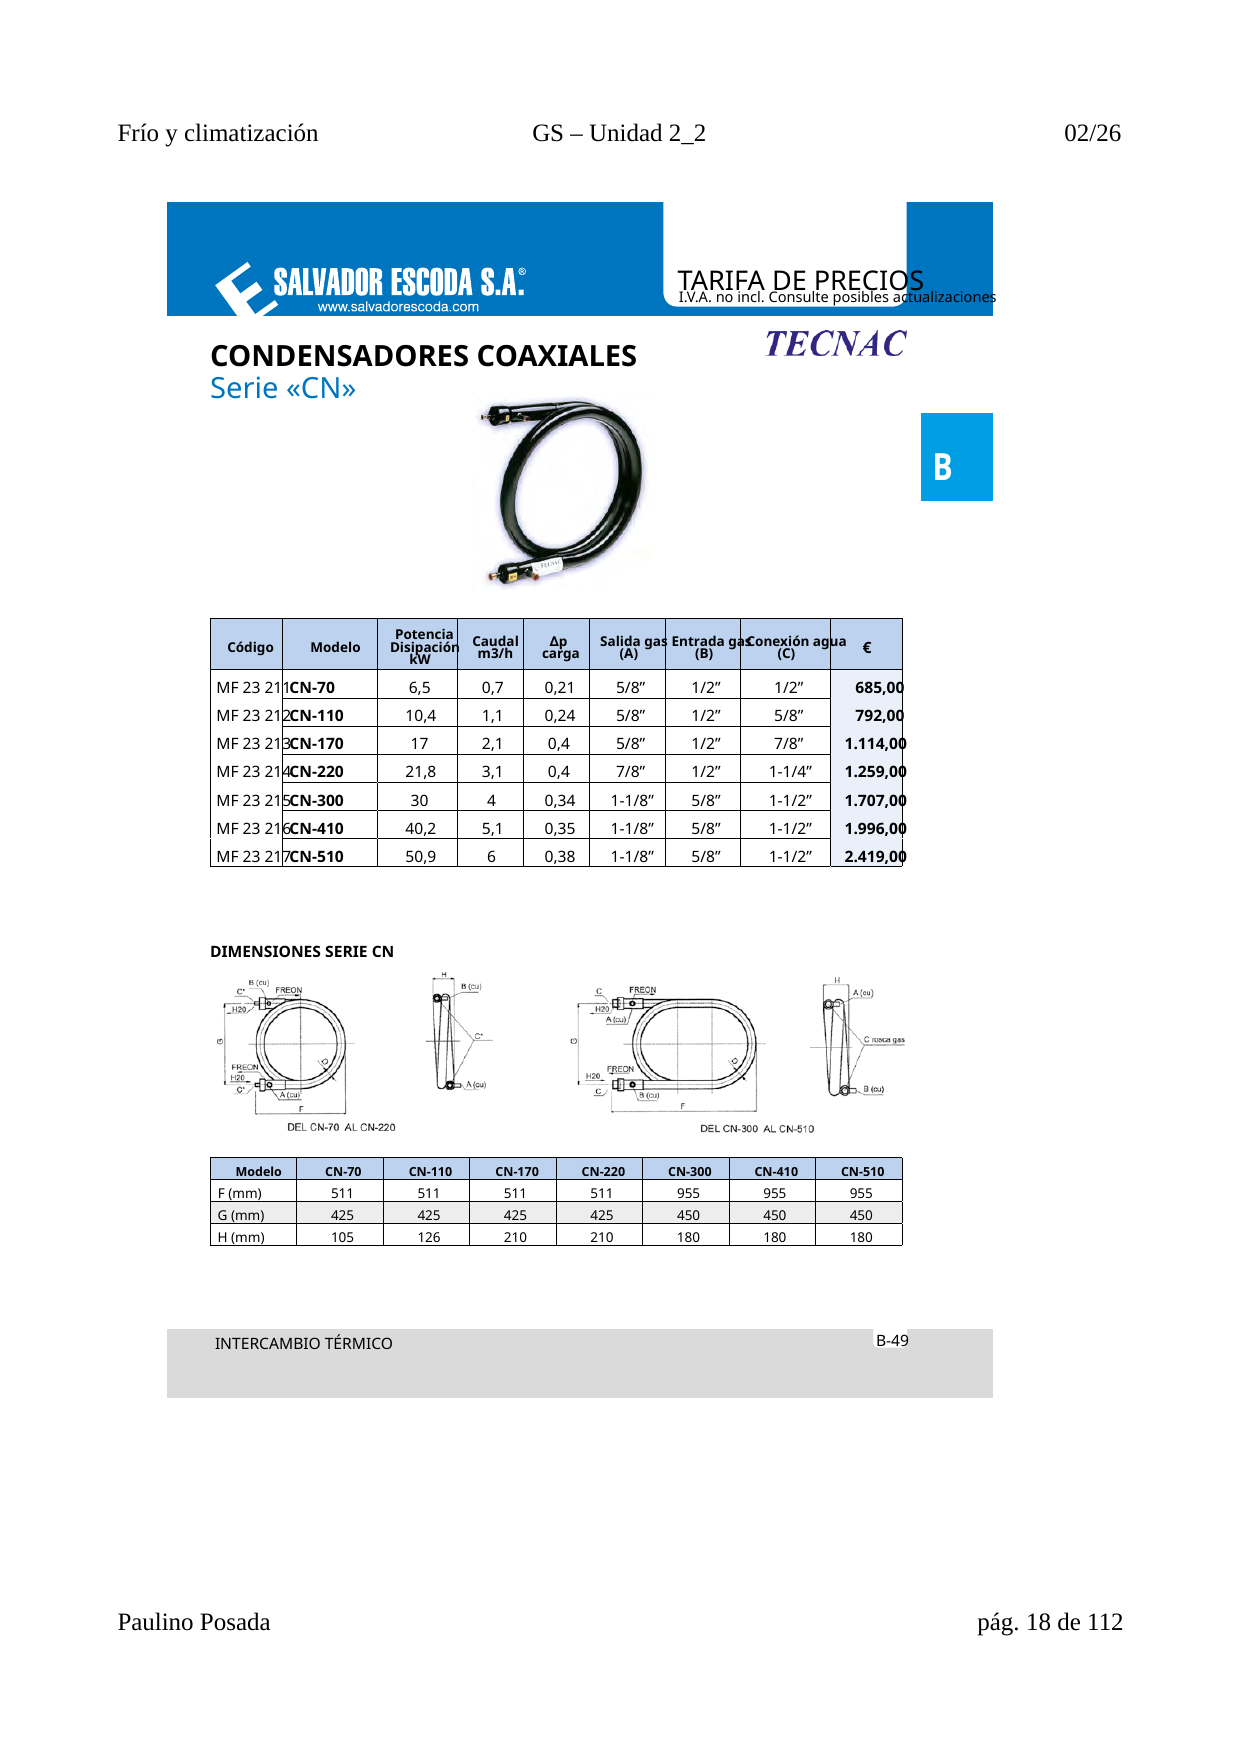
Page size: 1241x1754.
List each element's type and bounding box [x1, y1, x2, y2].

picture [214, 968, 907, 1135]
picture [472, 393, 650, 590]
picture [765, 330, 907, 356]
